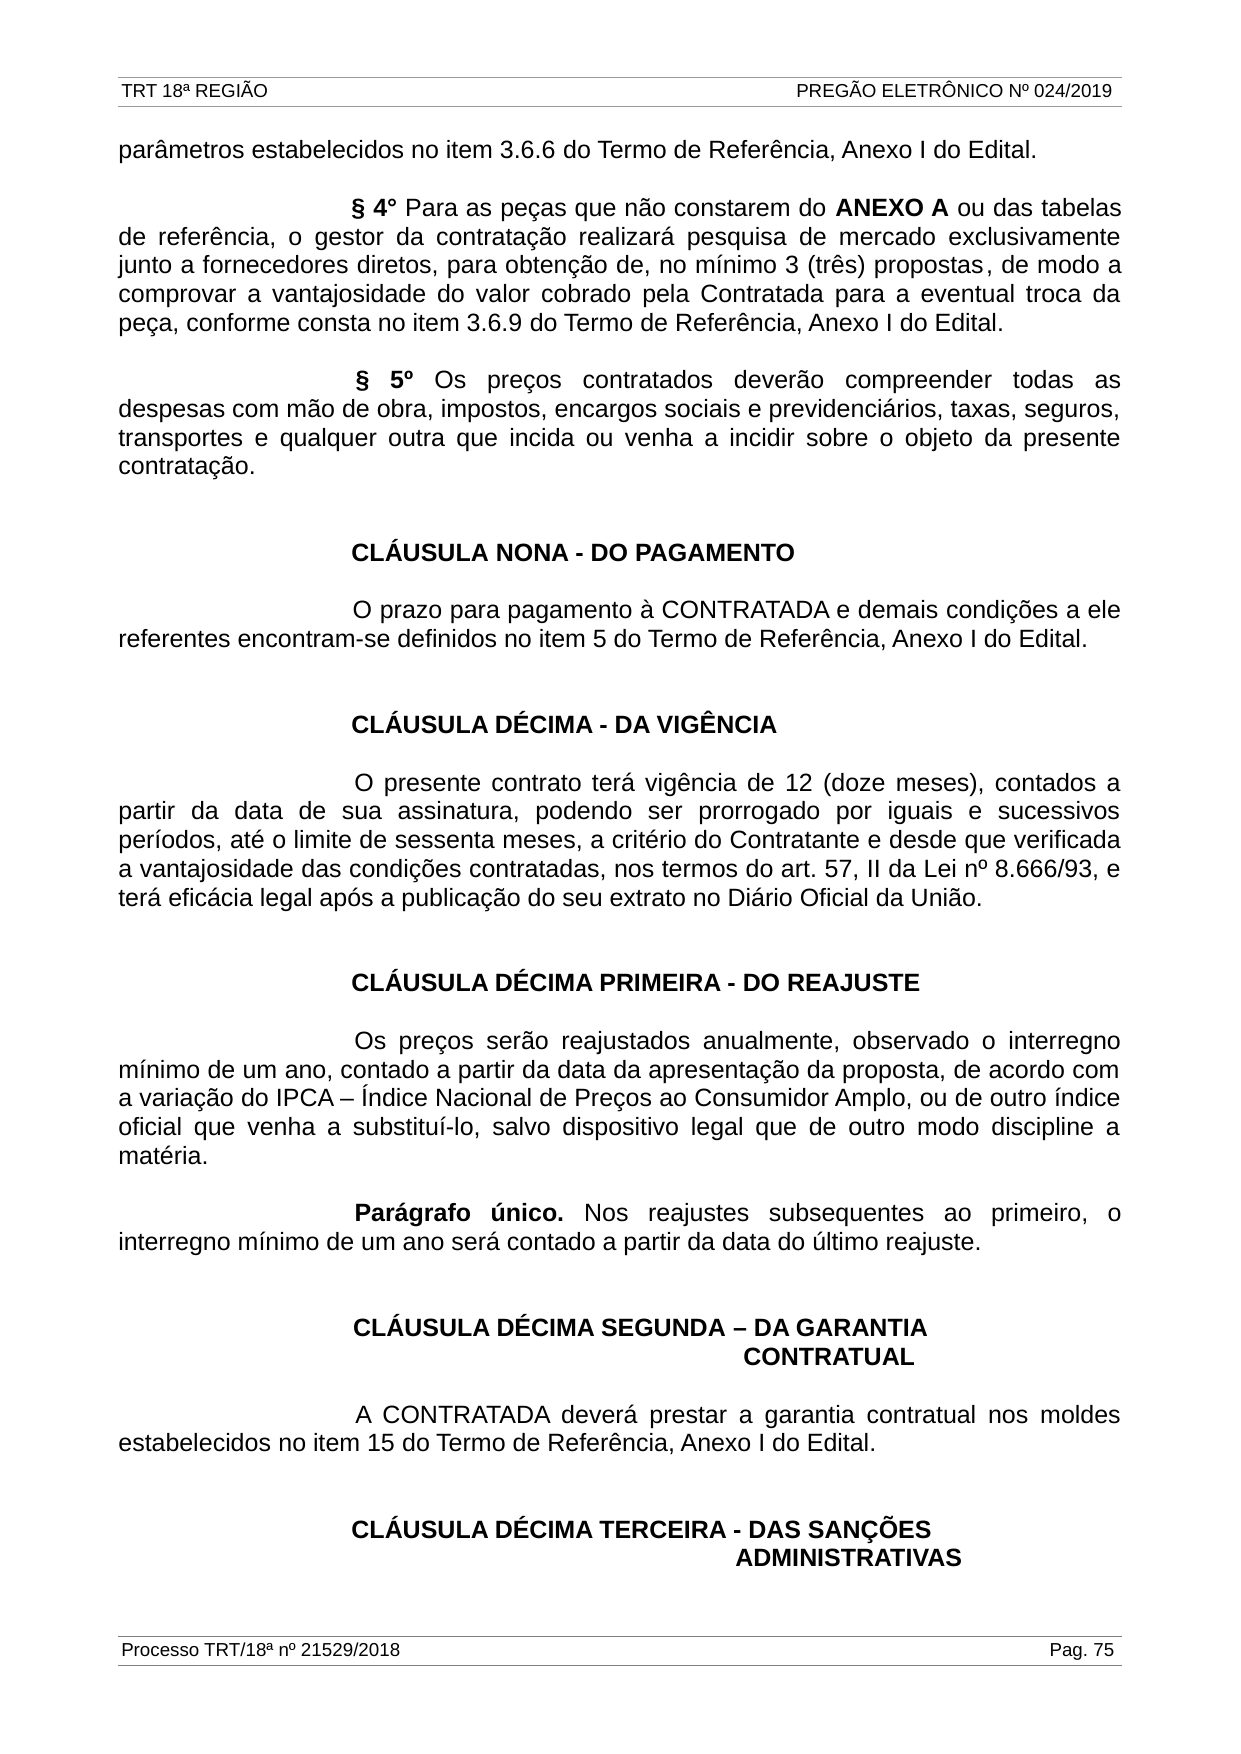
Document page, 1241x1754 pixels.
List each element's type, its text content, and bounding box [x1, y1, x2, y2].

text Parágrafo único. Nos reajustes subsequentes ao primeiro, o interregno mínimo de um ano será contado a partir da data do último reajuste. [118, 1198, 1122, 1256]
text parâmetros estabelecidos no item 3.6.6 do Termo de Referência, Anexo I do Edital. [118, 136, 1122, 164]
text § 4° Para as peças que não constarem do ANEXO A ou das tabelas de referência, o gestor da contratação realizará pesquisa de mercado exclusivamente junto a fornecedores diretos, para obtenção de, no mínimo 3 (três) propostas, de modo a comprovar a vantajosidade do valor cobrado pela Contratada para a eventual troca da peça, conforme consta no item 3.6.9 do Termo de Referência, Anexo I do Edital. [118, 193, 1122, 337]
text O prazo para pagamento à CONTRATADA e demais condições a ele referentes encontram-se definidos no item 5 do Termo de Referência, Anexo I do Edital. [118, 595, 1122, 653]
text § 5º Os preços contratados deverão compreender todas as despesas com mão de obra, impostos, encargos sociais e previdenciários, taxas, seguros, transportes e qualquer outra que incida ou venha a incidir sobre o objeto da presente contratação. [118, 365, 1122, 480]
text A CONTRATADA deverá prestar a garantia contratual nos moldes estabelecidos no item 15 do Termo de Referência, Anexo I do Edital. [118, 1400, 1122, 1457]
text CONTRATUAL [118, 1342, 1122, 1371]
text Os preços serão reajustados anualmente, observado o interregno mínimo de um ano, contado a partir da data da apresentação da proposta, de acordo com a variação do IPCA – Índice Nacional de Preços ao Consumidor Amplo, ou de outro índice oficial que venha a substituí-lo, salvo dispositivo legal que de outro modo discipline a matéria. [118, 1026, 1122, 1170]
text O presente contrato terá vigência de 12 (doze meses), contados a partir da data de sua assinatura, podendo ser prorrogado por iguais e sucessivos períodos, até o limite de sessenta meses, a critério do Contratante e desde que verificada a vantajosidade das condições contratadas, nos termos do art. 57, II da Lei nº 8.666/93, e terá eficácia legal após a publicação do seu extrato no Diário Oficial da União. [118, 768, 1122, 911]
text CLÁUSULA DÉCIMA PRIMEIRA - DO REAJUSTE [118, 968, 1122, 997]
text CLÁUSULA DÉCIMA - DA VIGÊNCIA [118, 710, 1122, 739]
text CLÁUSULA NONA - DO PAGAMENTO [118, 538, 1122, 566]
text CLÁUSULA DÉCIMA TERCEIRA - DAS SANÇÕES ADMINISTRATIVAS [118, 1515, 1122, 1572]
text CLÁUSULA DÉCIMA SEGUNDA – DA GARANTIA [118, 1313, 1122, 1342]
